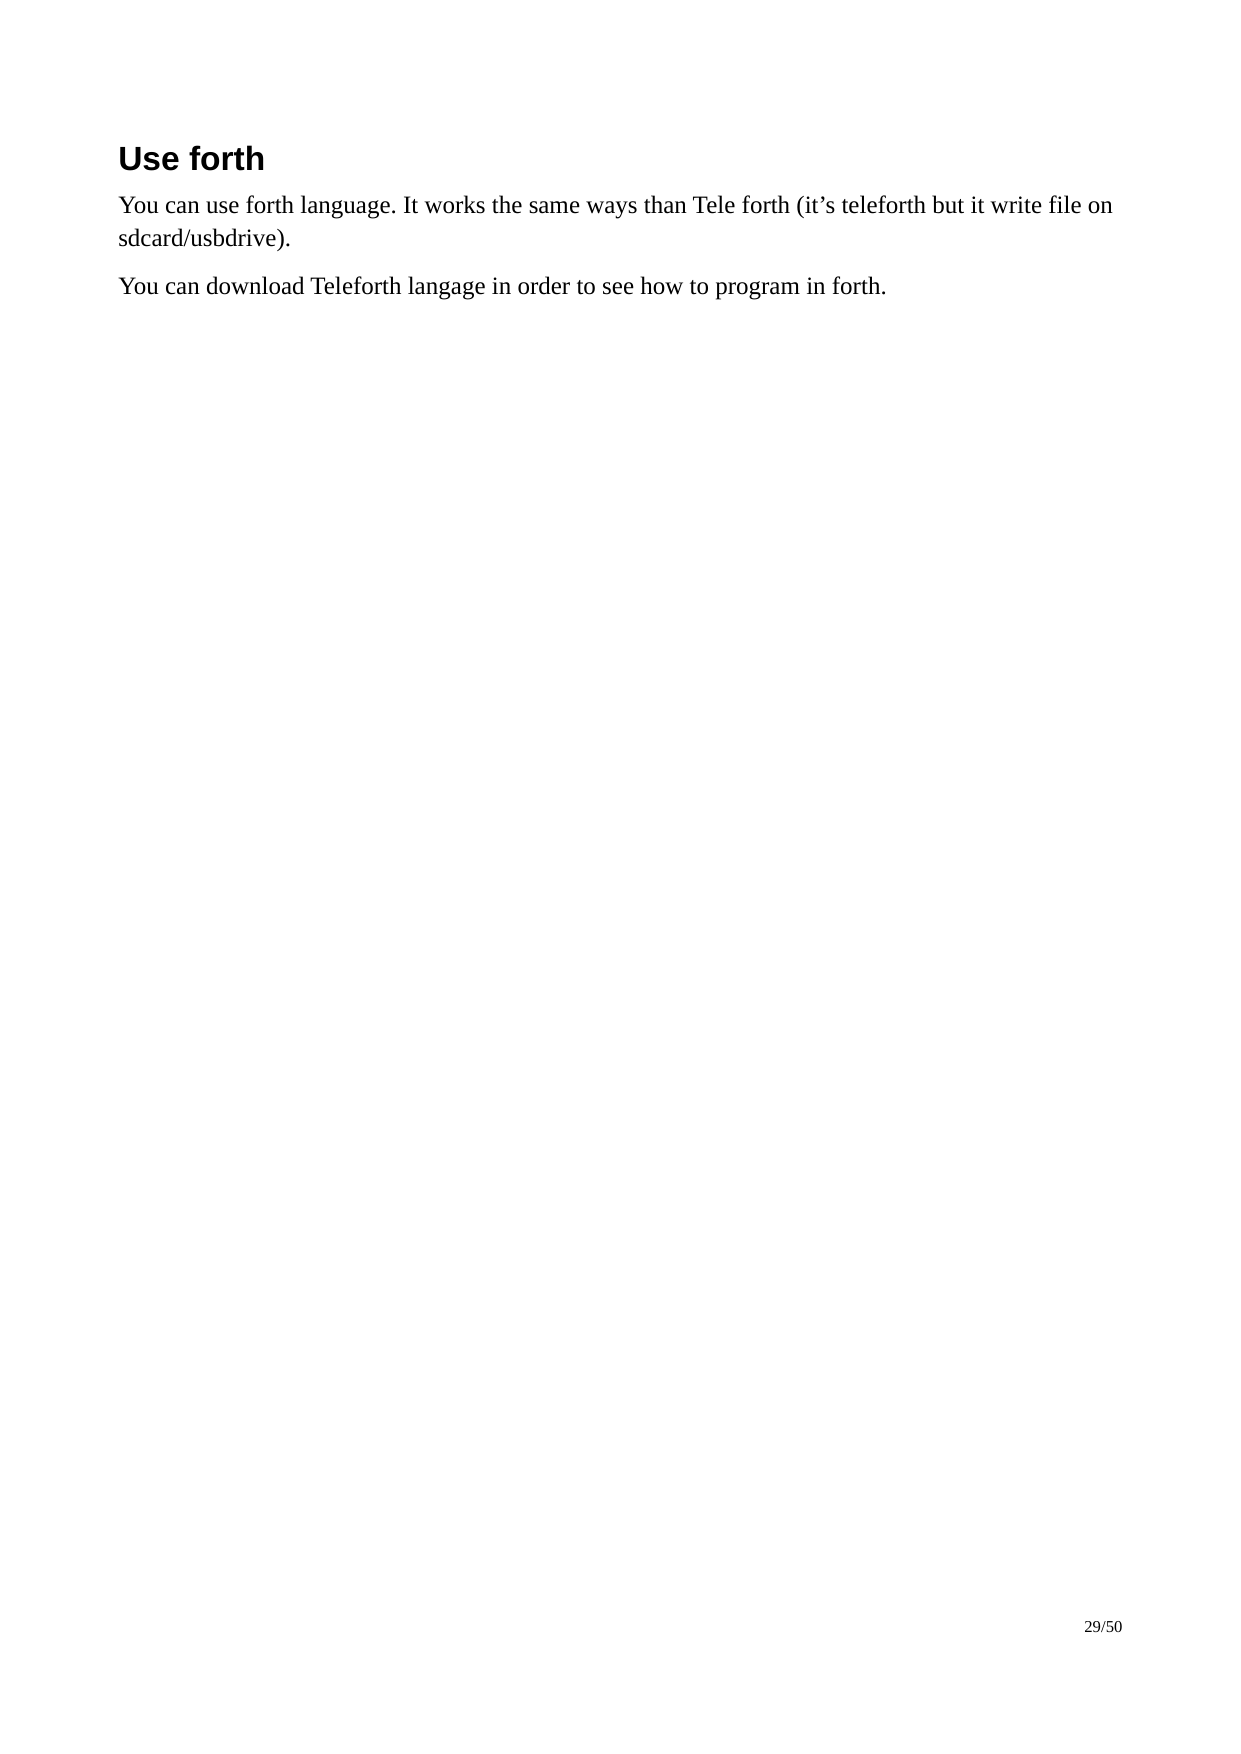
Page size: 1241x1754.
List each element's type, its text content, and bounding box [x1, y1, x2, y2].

text You can download Teleforth langage in order to see how to program in forth. [118, 271, 1122, 300]
subtitle Use forth [118, 139, 1122, 178]
text You can use forth language. It works the same ways than Tele forth (it’s teleforth but it write file on sdcard/usbdrive). [118, 190, 1122, 252]
